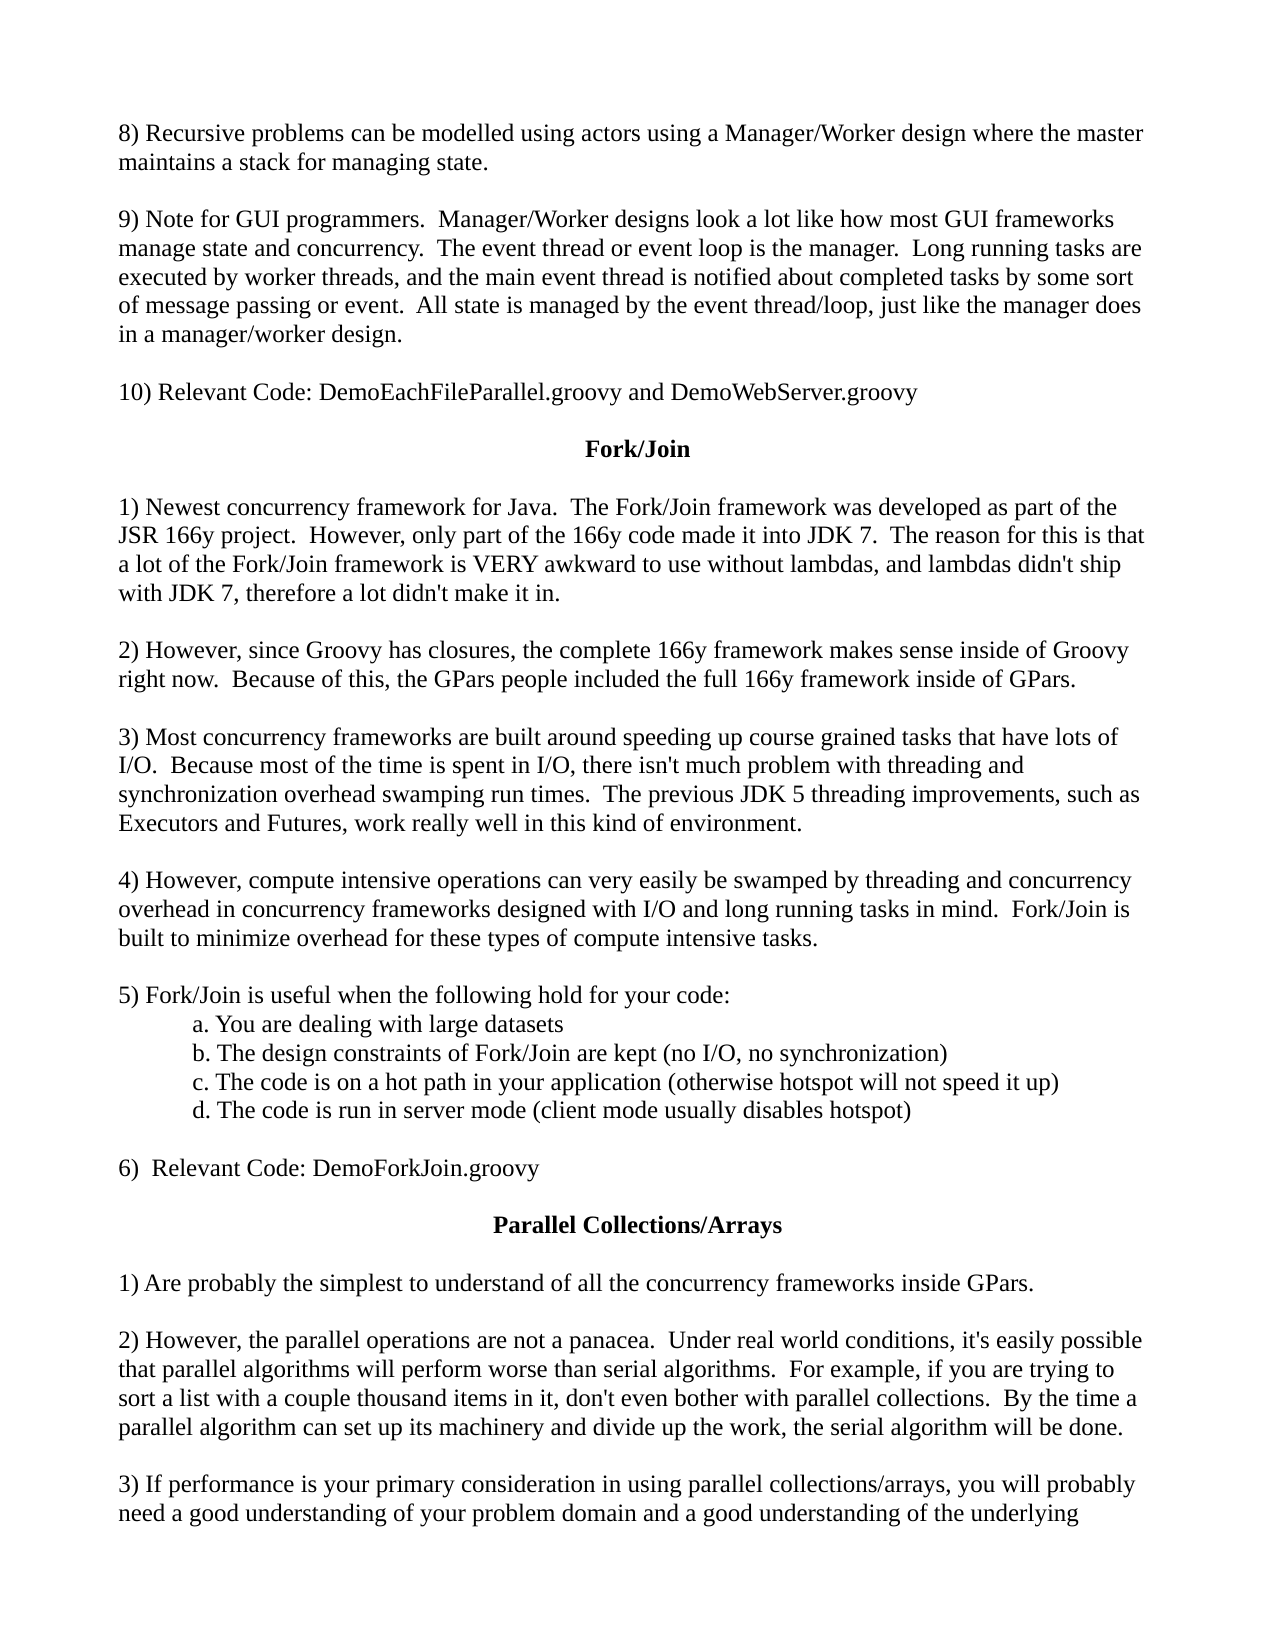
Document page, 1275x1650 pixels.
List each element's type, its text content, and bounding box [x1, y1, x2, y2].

text 2) However, since Groovy has closures, the complete 166y framework makes sense inside of Groovy right now. Because of this, the GPars people included the full 166y framework inside of GPars. [118, 636, 1157, 693]
text a. You are dealing with large datasets [118, 1009, 1157, 1038]
text d. The code is run in server mode (client mode usually disables hotspot) [118, 1096, 1157, 1124]
text 3) If performance is your primary consideration in using parallel collections/arrays, you will probably need a good understanding of your problem domain and a good understanding of the underlying [118, 1469, 1157, 1527]
text 10) Relevant Code: DemoEachFileParallel.groovy and DemoWebServer.groovy [118, 377, 1157, 406]
text 4) However, compute intensive operations can very easily be swamped by threading and concurrency overhead in concurrency frameworks designed with I/O and long running tasks in mind. Fork/Join is built to minimize overhead for these types of compute intensive tasks. [118, 866, 1157, 952]
text Fork/Join [118, 434, 1157, 463]
text 6) Relevant Code: DemoForkJoin.groovy [118, 1153, 1157, 1182]
text Parallel Collections/Arrays [118, 1211, 1157, 1239]
text 1) Are probably the simplest to understand of all the concurrency frameworks inside GPars. [118, 1268, 1157, 1297]
text b. The design constraints of Fork/Join are kept (no I/O, no synchronization) [118, 1038, 1157, 1067]
text 1) Newest concurrency framework for Java. The Fork/Join framework was developed as part of the JSR 166y project. However, only part of the 166y code made it into JDK 7. The reason for this is that a lot of the Fork/Join framework is VERY awkward to use without lambdas, and lambdas didn't ship with JDK 7, therefore a lot didn't make it in. [118, 492, 1157, 607]
text 5) Fork/Join is useful when the following hold for your code: [118, 981, 1157, 1009]
text 8) Recursive problems can be modelled using actors using a Manager/Worker design where the master maintains a stack for managing state. [118, 118, 1157, 176]
text 3) Most concurrency frameworks are built around speeding up course grained tasks that have lots of I/O. Because most of the time is spent in I/O, there isn't much problem with threading and synchronization overhead swamping run times. The previous JDK 5 threading improvements, such as Executors and Futures, work really well in this kind of environment. [118, 722, 1157, 837]
text 9) Note for GUI programmers. Manager/Worker designs look a lot like how most GUI frameworks manage state and concurrency. The event thread or event loop is the manager. Long running tasks are executed by worker threads, and the main event thread is notified about completed tasks by some sort of message passing or event. All state is managed by the event thread/loop, just like the manager does in a manager/worker design. [118, 204, 1157, 348]
text 2) However, the parallel operations are not a panacea. Under real world conditions, it's easily possible that parallel algorithms will perform worse than serial algorithms. For example, if you are trying to sort a list with a couple thousand items in it, don't even bother with parallel collections. By the time a parallel algorithm can set up its machinery and divide up the work, the serial algorithm will be done. [118, 1326, 1157, 1441]
text c. The code is on a hot path in your application (otherwise hotspot will not speed it up) [118, 1067, 1157, 1096]
